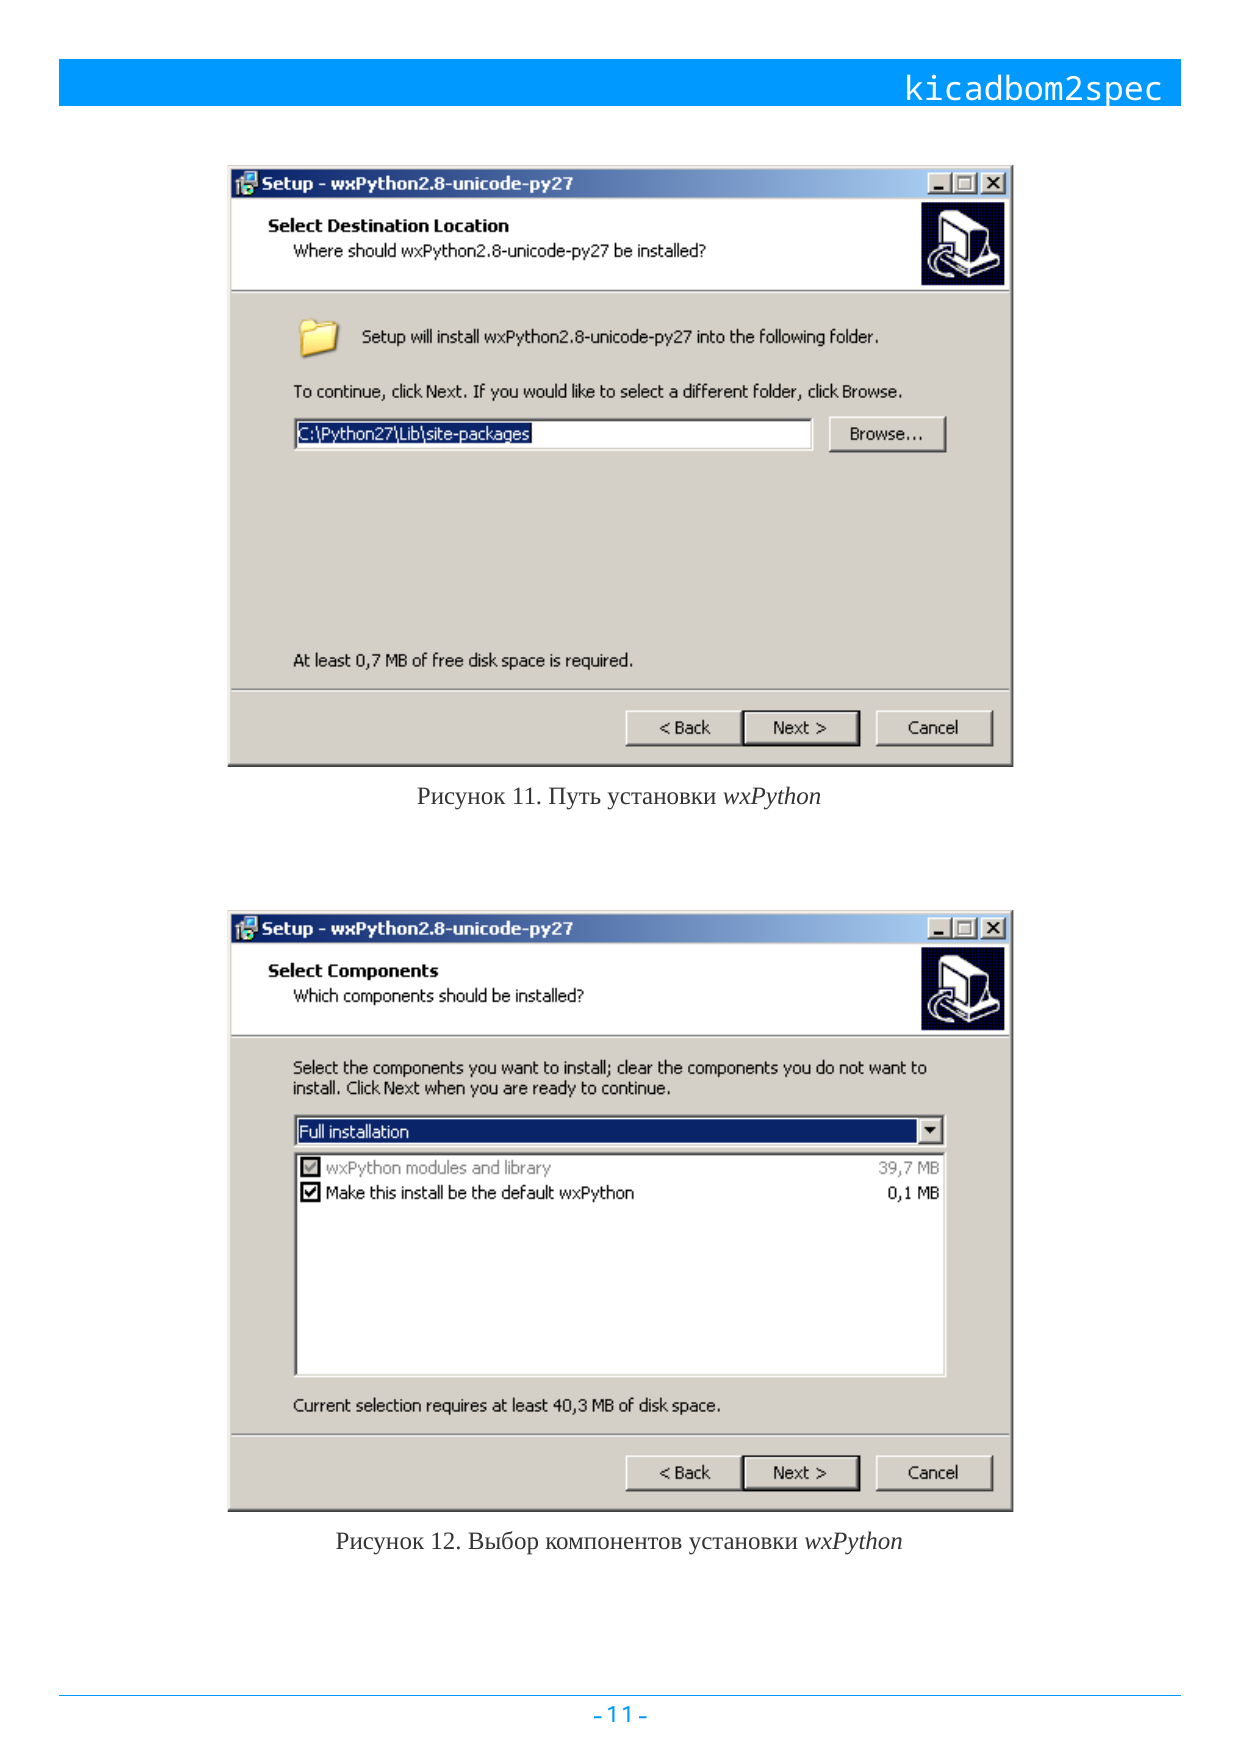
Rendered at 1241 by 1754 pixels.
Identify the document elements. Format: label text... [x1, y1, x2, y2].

picture [227, 165, 1014, 767]
picture [227, 910, 1014, 1512]
text Рисунок 12. Выбор компонентов установки wxPython [227, 1512, 1013, 1555]
text Рисунок 11. Путь установки wxPython [227, 767, 1013, 810]
